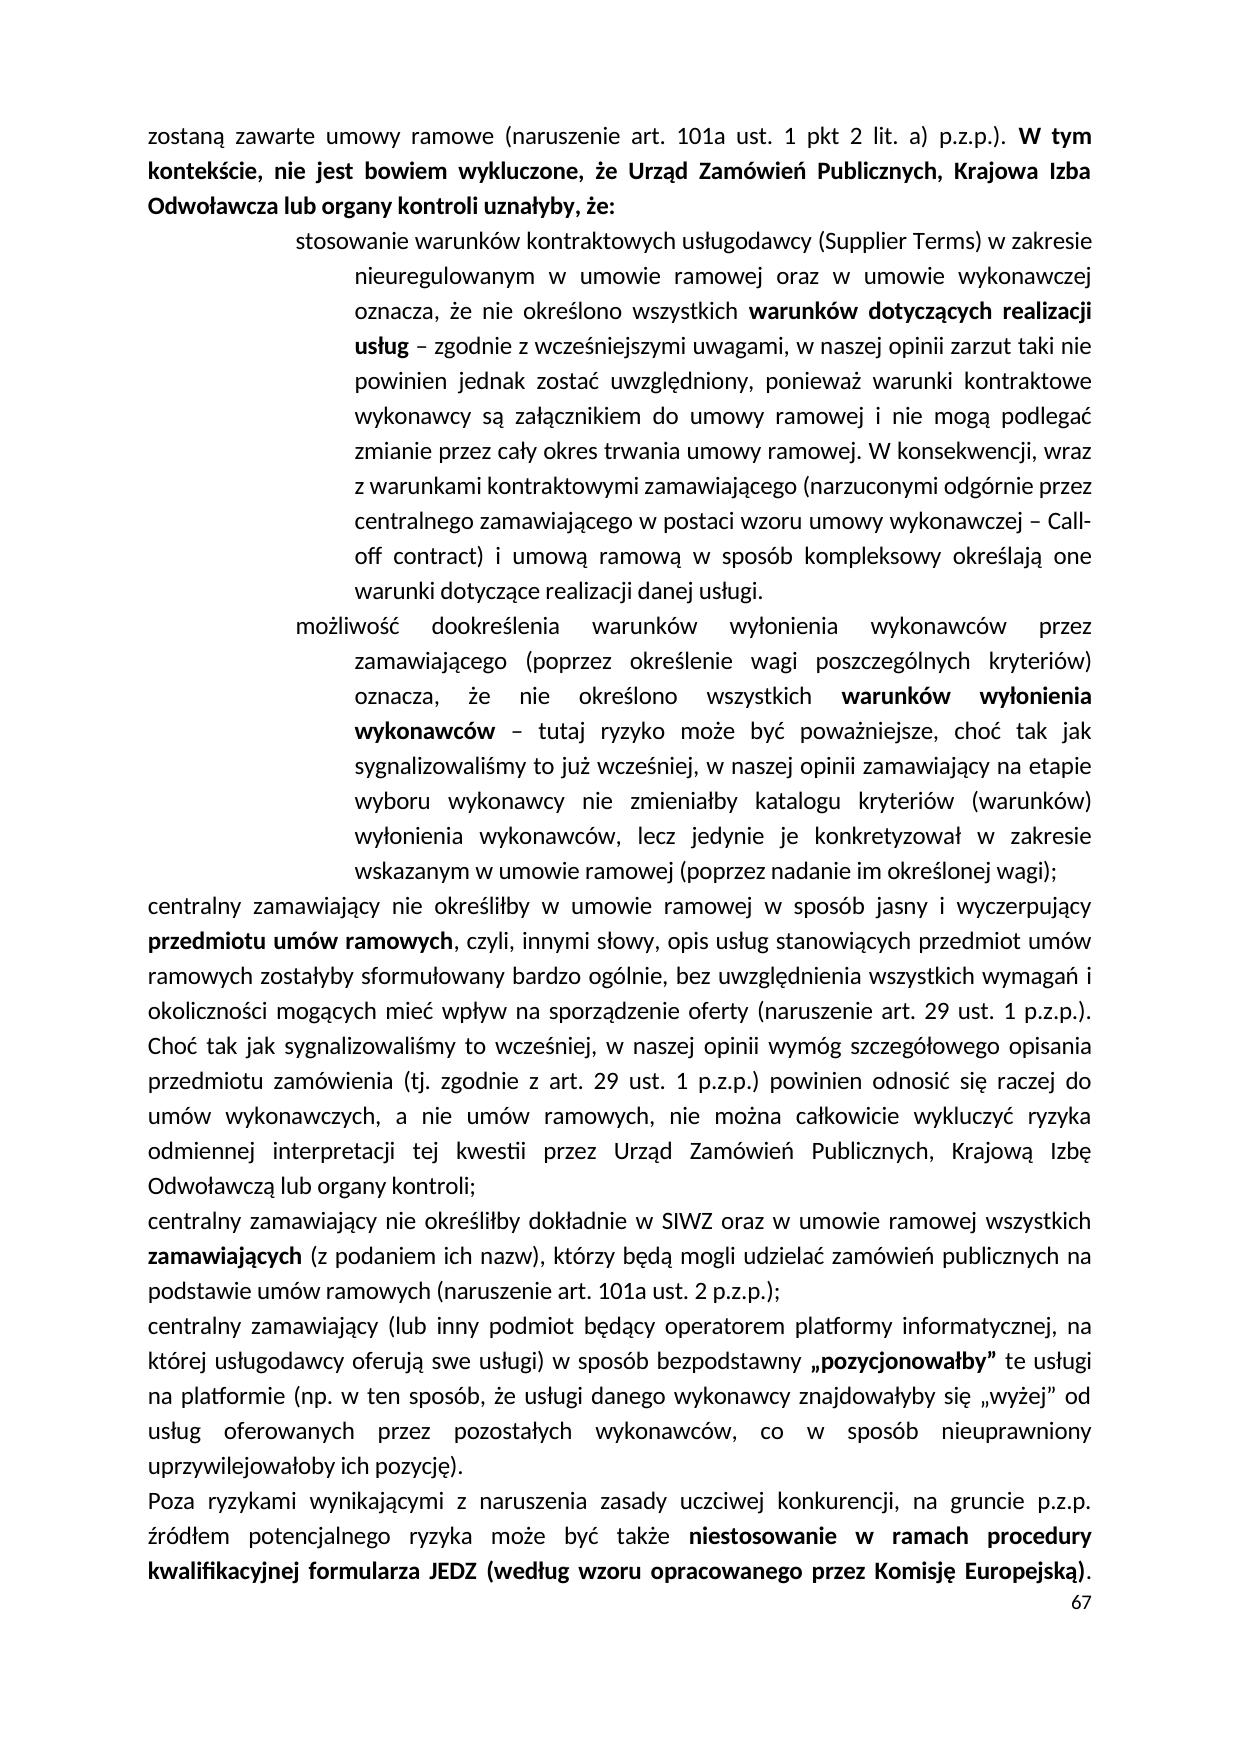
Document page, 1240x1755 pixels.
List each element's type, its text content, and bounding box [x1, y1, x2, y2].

subtitle centralny zamawiający nie określiłby dokładnie w SIWZ oraz w umowie ramowej wszystkich zamawiających (z podaniem ich nazw), którzy będą mogli udzielać zamówień publicznych na podstawie umów ramowych (naruszenie art. 101a ust. 2 p.z.p.); [148, 1205, 1092, 1306]
subtitle możliwość dookreślenia warunków wyłonienia wykonawców przez zamawiającego (poprzez określenie wagi poszczególnych kryteriów) oznacza, że nie określono wszystkich warunków wyłonienia wykonawców – tutaj ryzyko może być poważniejsze, choć tak jak sygnalizowaliśmy to już wcześniej, w naszej opinii zamawiający na etapie wyboru wykonawcy nie zmieniałby katalogu kryteriów (warunków) wyłonienia wykonawców, lecz jedynie je konkretyzował w zakresie wskazanym w umowie ramowej (poprzez nadanie im określonej wagi); [295, 610, 1092, 886]
subtitle zostaną zawarte umowy ramowe (naruszenie art. 101a ust. 1 pkt 2 lit. a) p.z.p.). W tym kontekście, nie jest bowiem wykluczone, że Urząd Zamówień Publicznych, Krajowa Izba Odwoławcza lub organy kontroli uznałyby, że: [148, 120, 1092, 221]
subtitle centralny zamawiający nie określiłby w umowie ramowej w sposób jasny i wyczerpujący przedmiotu umów ramowych, czyli, innymi słowy, opis usług stanowiących przedmiot umów ramowych zostałyby sformułowany bardzo ogólnie, bez uwzględnienia wszystkich wymagań i okoliczności mogących mieć wpływ na sporządzenie oferty (naruszenie art. 29 ust. 1 p.z.p.). Choć tak jak sygnalizowaliśmy to wcześniej, w naszej opinii wymóg szczegółowego opisania przedmiotu zamówienia (tj. zgodnie z art. 29 ust. 1 p.z.p.) powinien odnosić się raczej do umów wykonawczych, a nie umów ramowych, nie można całkowicie wykluczyć ryzyka odmiennej interpretacji tej kwestii przez Urząd Zamówień Publicznych, Krajową Izbę Odwoławczą lub organy kontroli; [148, 890, 1092, 1201]
subtitle centralny zamawiający (lub inny podmiot będący operatorem platformy informatycznej, na której usługodawcy oferują swe usługi) w sposób bezpodstawny „pozycjonowałby” te usługi na platformie (np. w ten sposób, że usługi danego wykonawcy znajdowałyby się „wyżej” od usług oferowanych przez pozostałych wykonawców, co w sposób nieuprawniony uprzywilejowałoby ich pozycję). [148, 1310, 1092, 1481]
subtitle stosowanie warunków kontraktowych usługodawcy (Supplier Terms) w zakresie nieuregulowanym w umowie ramowej oraz w umowie wykonawczej oznacza, że nie określono wszystkich warunków dotyczących realizacji usług – zgodnie z wcześniejszymi uwagami, w naszej opinii zarzut taki nie powinien jednak zostać uwzględniony, ponieważ warunki kontraktowe wykonawcy są załącznikiem do umowy ramowej i nie mogą podlegać zmianie przez cały okres trwania umowy ramowej. W konsekwencji, wraz z warunkami kontraktowymi zamawiającego (narzuconymi odgórnie przez centralnego zamawiającego w postaci wzoru umowy wykonawczej – Call-off contract) i umową ramową w sposób kompleksowy określają one warunki dotyczące realizacji danej usługi. [295, 225, 1092, 606]
subtitle Poza ryzykami wynikającymi z naruszenia zasady uczciwej konkurencji, na gruncie p.z.p. źródłem potencjalnego ryzyka może być także niestosowanie w ramach procedury kwalifikacyjnej formularza JEDZ (według wzoru opracowanego przez Komisję Europejską). [148, 1485, 1092, 1586]
